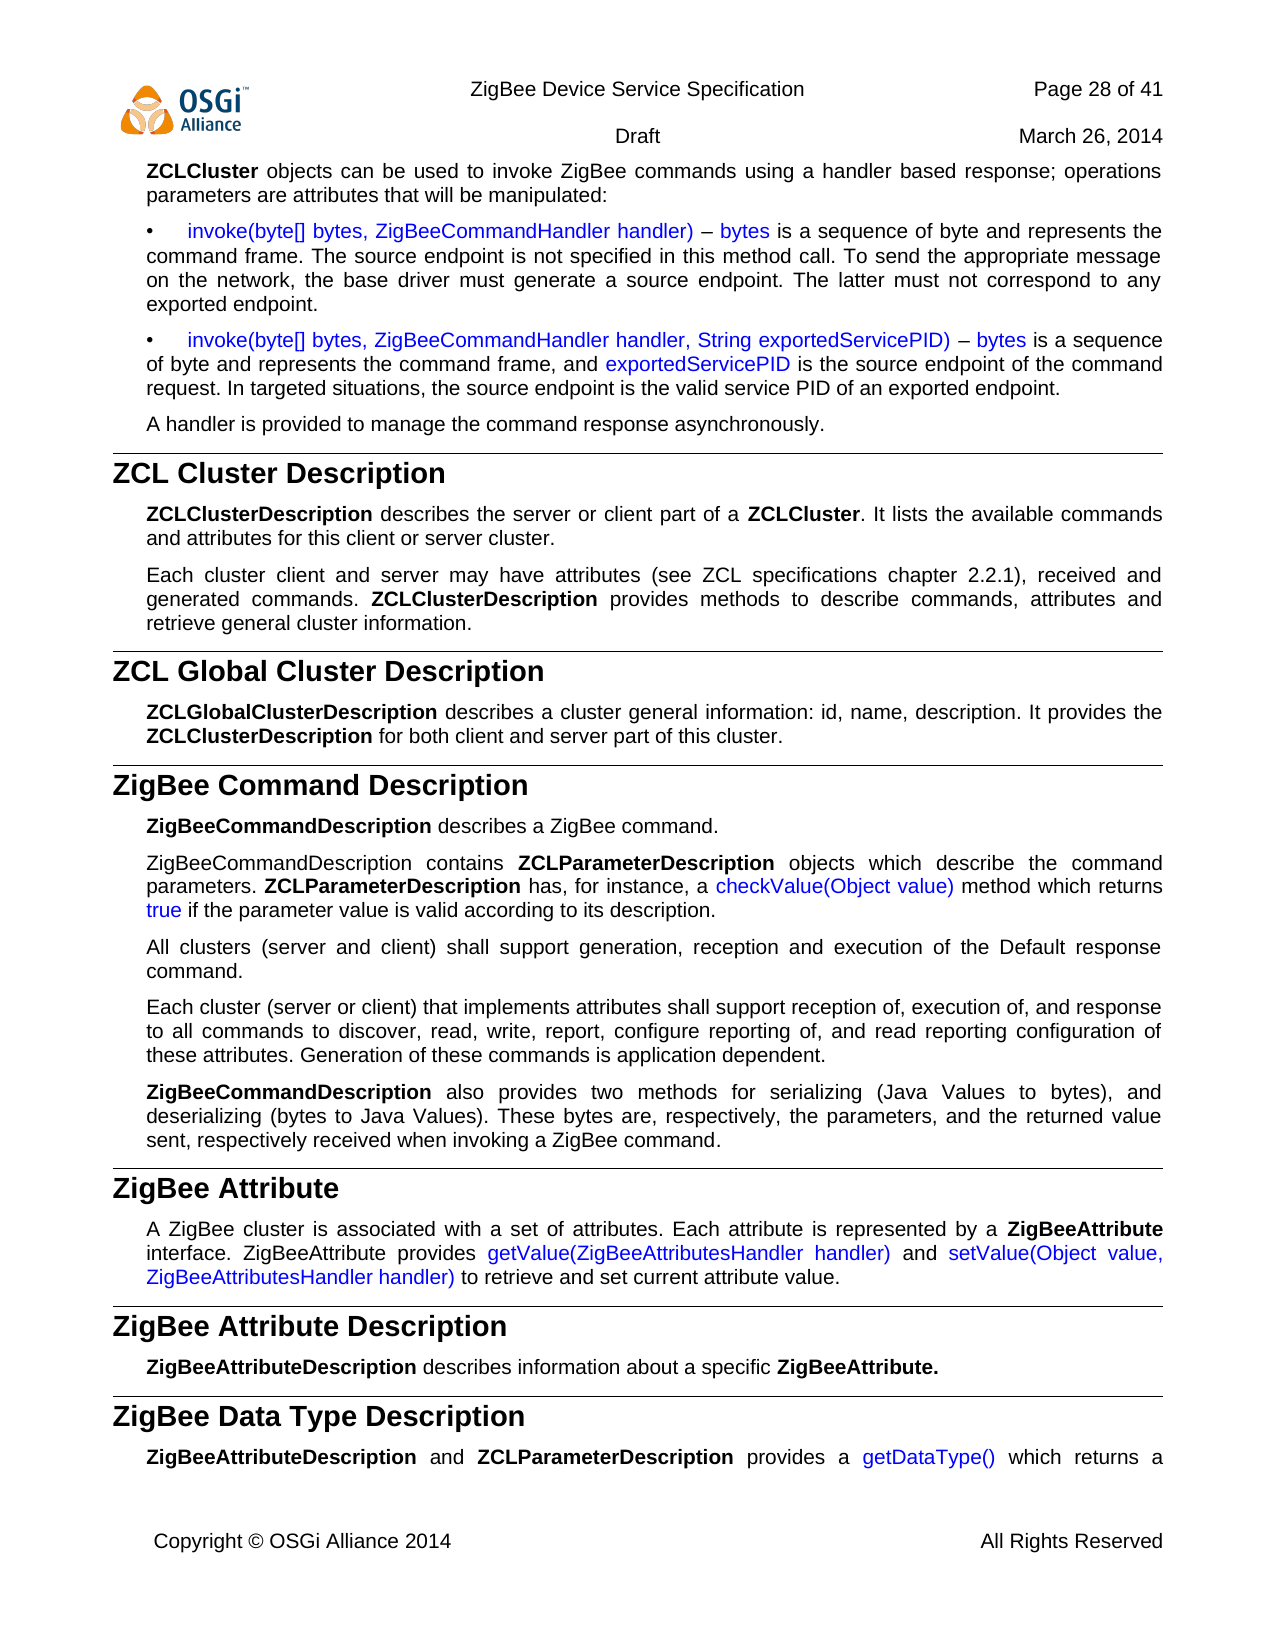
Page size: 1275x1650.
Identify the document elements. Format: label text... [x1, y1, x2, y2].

text ZigBeeAttributeDescription describes information about a specific ZigBeeAttribute. [146, 1355, 1163, 1379]
text A ZigBee cluster is associated with a set of attributes. Each attribute is represented by a ZigBeeAttribute interface. ZigBeeAttribute provides getValue(ZigBeeAttributesHandler handler) and setValue(Object value, ZigBeeAttributesHandler handler) to retrieve and set current attribute value. [146, 1217, 1163, 1289]
picture [113, 78, 257, 142]
text Each cluster client and server may have attributes (see ZCL specifications chapter 2.2.1), received and generated commands. ZCLClusterDescription provides methods to describe commands, attributes and retrieve general cluster information. [146, 562, 1163, 634]
list invoke(byte[] bytes, ZigBeeCommandHandler handler) – bytes is a sequence of byte and represents the command frame. The source endpoint is not specified in this method call. To send the appropriate message on the network, the base driver must generate a source endpoint. The latter must not correspond to any exported endpoint. [146, 219, 1163, 315]
text ZigBeeAttributeDescription and ZCLParameterDescription provides a getDataType() which returns a [146, 1445, 1163, 1469]
subtitle ZigBee Attribute [112, 1169, 1163, 1205]
text ZCLCluster objects can be used to invoke ZigBee commands using a handler based response; operations parameters are attributes that will be manipulated: [146, 159, 1163, 207]
text All clusters (server and client) shall support generation, reception and execution of the Default response command. [146, 935, 1163, 983]
text ZigBeeCommandDescription also provides two methods for serializing (Java Values to bytes), and deserializing (bytes to Java Values). These bytes are, respectively, the parameters, and the returned value sent, respectively received when invoking a ZigBee command. [146, 1079, 1163, 1151]
text Each cluster (server or client) that implements attributes shall support reception of, execution of, and response to all commands to discover, read, write, report, configure reporting of, and read reporting configuration of these attributes. Generation of these commands is application dependent. [146, 995, 1163, 1067]
text ZCLClusterDescription describes the server or client part of a ZCLCluster. It lists the available commands and attributes for this client or server cluster. [146, 502, 1163, 550]
list A handler is provided to manage the command response asynchronously. [146, 412, 1163, 436]
text ZCLGlobalClusterDescription describes a cluster general information: id, name, description. It provides the ZCLClusterDescription for both client and server part of this cluster. [146, 700, 1163, 748]
subtitle ZigBee Data Type Description [112, 1397, 1163, 1432]
text ZigBeeCommandDescription contains ZCLParameterDescription objects which describe the command parameters. ZCLParameterDescription has, for instance, a checkValue(Object value) method which returns true if the parameter value is valid according to its description. [146, 850, 1163, 922]
subtitle ZCL Global Cluster Description [112, 652, 1163, 688]
text ZigBeeCommandDescription describes a ZigBee command. [146, 814, 1163, 838]
list invoke(byte[] bytes, ZigBeeCommandHandler handler, String exportedServicePID) – bytes is a sequence of byte and represents the command frame, and exportedServicePID is the source endpoint of the command request. In targeted situations, the source endpoint is the valid service PID of an exported endpoint. [146, 328, 1163, 400]
subtitle ZCL Cluster Description [112, 454, 1163, 489]
subtitle ZigBee Attribute Description [112, 1307, 1163, 1342]
